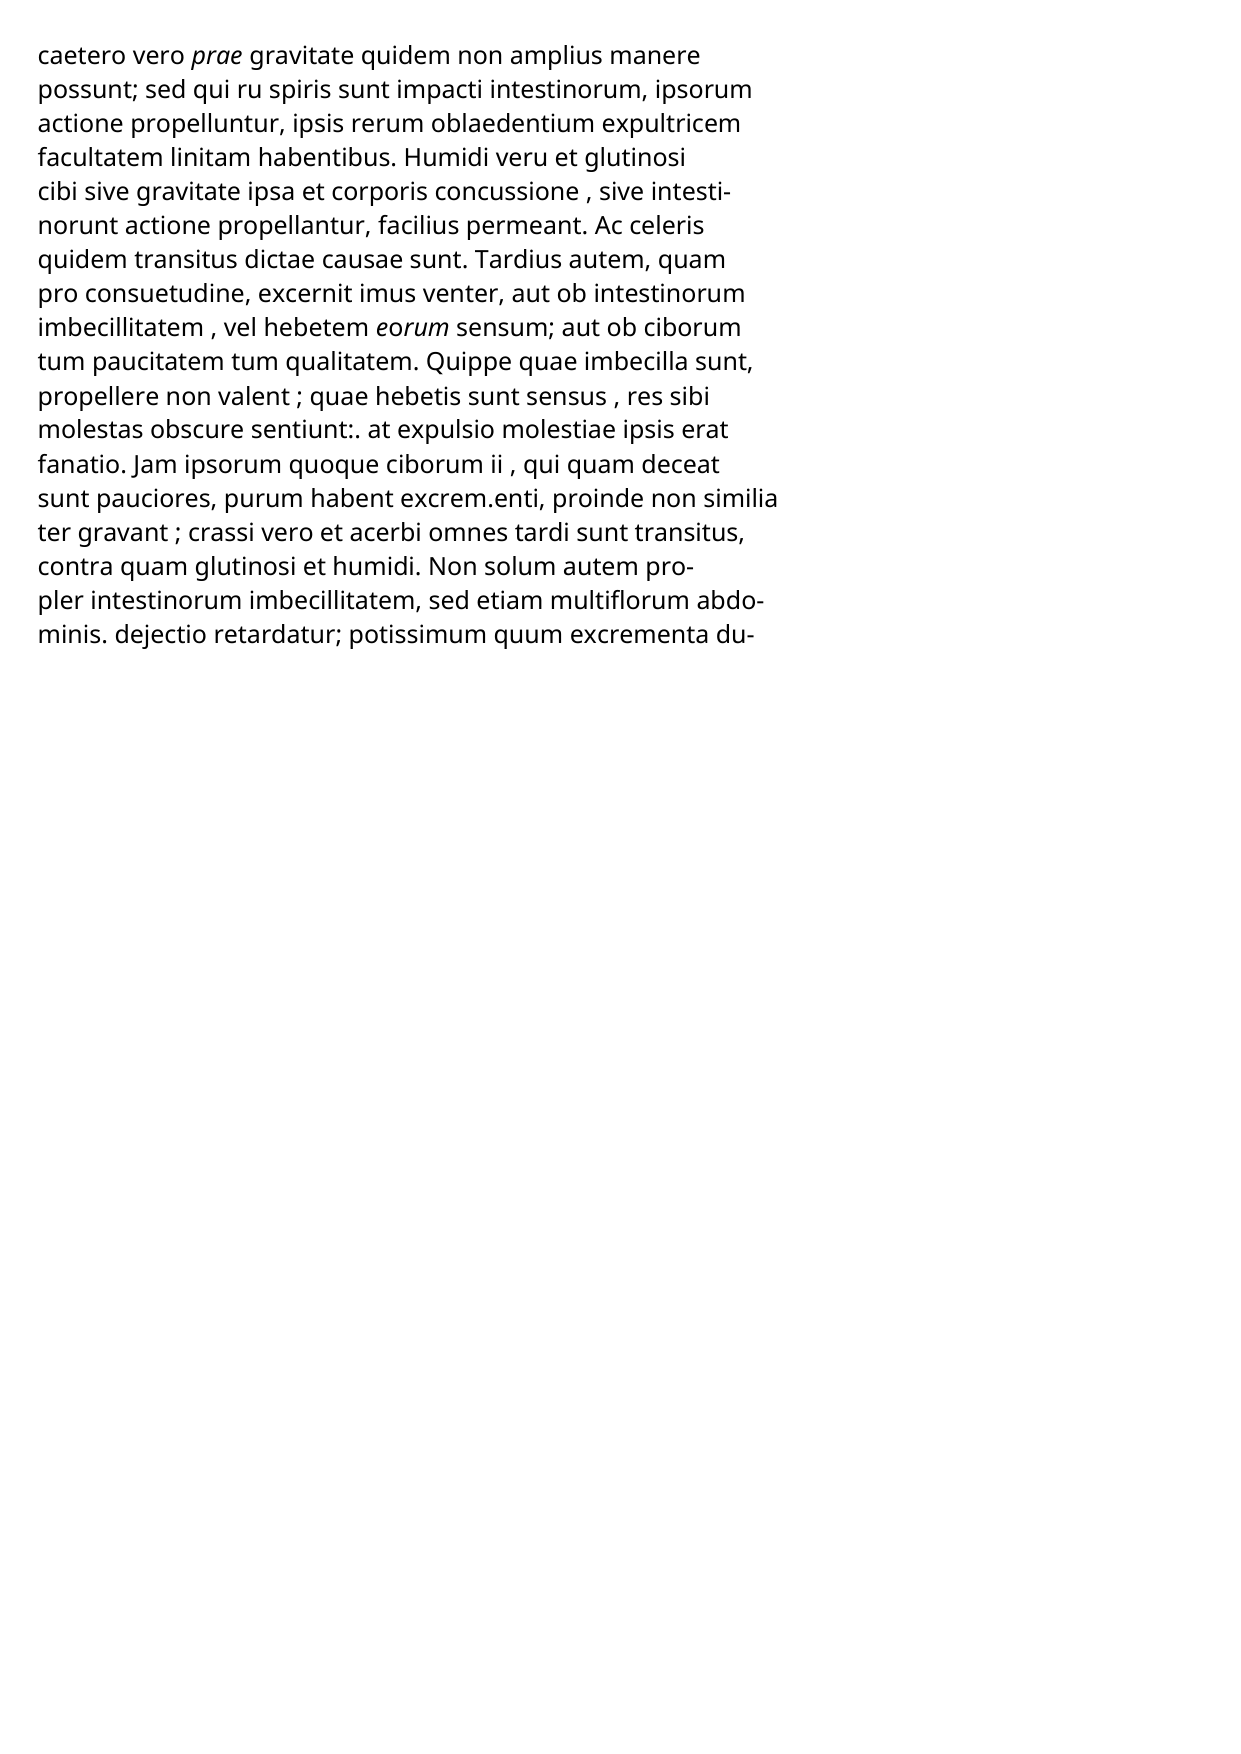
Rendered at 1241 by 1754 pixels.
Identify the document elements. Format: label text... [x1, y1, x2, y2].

text caetero vero prae gravitate quidem non amplius manere possunt; sed qui ru spiris sunt impacti intestinorum, ipsorum actione propelluntur, ipsis rerum oblaedentium expultricem facultatem linitam habentibus. Humidi veru et glutinosi cibi sive gravitate ipsa et corporis concussione , sive intesti- norunt actione propellantur, facilius permeant. Ac celeris quidem transitus dictae causae sunt. Tardius autem, quam pro consuetudine, excernit imus venter, aut ob intestinorum imbecillitatem , vel hebetem eorum sensum; aut ob ciborum tum paucitatem tum qualitatem. Quippe quae imbecilla sunt, propellere non valent ; quae hebetis sunt sensus , res sibi molestas obscure sentiunt:. at expulsio molestiae ipsis erat fanatio. Jam ipsorum quoque ciborum ii , qui quam deceat sunt pauciores, purum habent excrem.enti, proinde non similia ter gravant ; crassi vero et acerbi omnes tardi sunt transitus, contra quam glutinosi et humidi. Non solum autem pro- pler intestinorum imbecillitatem, sed etiam multiflorum abdo- minis. dejectio retardatur; potissimum quum excrementa du- [37, 37, 1203, 651]
